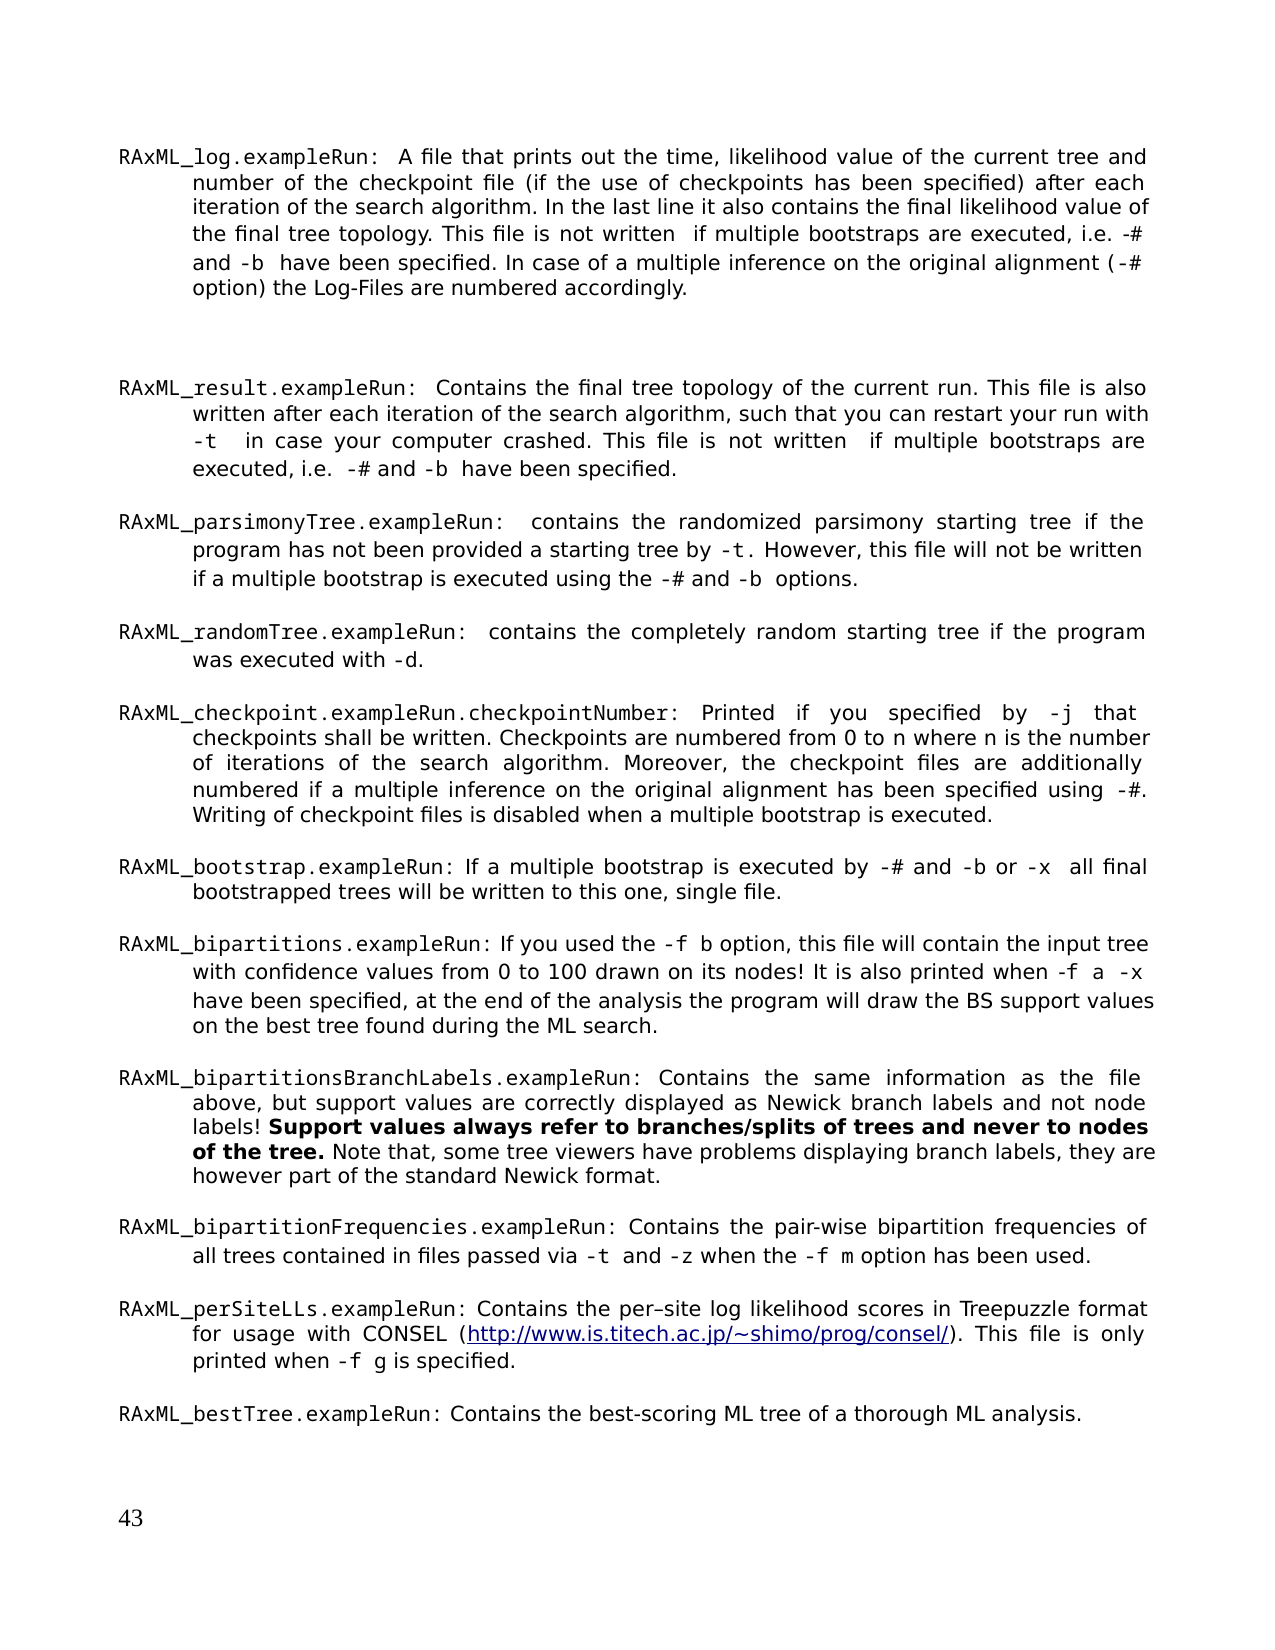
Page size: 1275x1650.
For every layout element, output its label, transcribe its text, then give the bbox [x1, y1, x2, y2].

text RAxML_perSiteLLs.exampleRun: Contains the per–site log likelihood scores in Treepuzzle format for usage with CONSEL (http://www.is.titech.ac.jp/~shimo/prog/consel/). This file is only printed when -f g is specified. [118, 1294, 1157, 1375]
text RAxML_bipartitions.exampleRun: If you used the -f b option, this file will contain the input tree with confidence values from 0 to 100 drawn on its nodes! It is also printed when -f a -x have been specified, at the end of the analysis the program will draw the BS support values on the best tree found during the ML search. [118, 929, 1157, 1038]
text RAxML_bipartitionFrequencies.exampleRun: Contains the pair-wise bipartition frequencies of all trees contained in files passed via -t and -z when the -f m option has been used. [118, 1212, 1157, 1269]
text RAxML_parsimonyTree.exampleRun: contains the randomized parsimony starting tree if the program has not been provided a starting tree by -t. However, this file will not be written if a multiple bootstrap is executed using the -# and -b options. [118, 507, 1157, 592]
text RAxML_randomTree.exampleRun: contains the completely random starting tree if the program was executed with -d. [118, 617, 1157, 674]
text RAxML_result.exampleRun: Contains the final tree topology of the current run. This file is also written after each iteration of the search algorithm, such that you can restart your run with -t in case your computer crashed. This file is not written if multiple bootstraps are executed, i.e. -# and -b have been specified. [118, 373, 1157, 483]
text RAxML_bootstrap.exampleRun: If a multiple bootstrap is executed by -# and -b or -x all final bootstrapped trees will be written to this one, single file. [118, 852, 1157, 904]
text RAxML_bestTree.exampleRun: Contains the best-scoring ML tree of a thorough ML analysis. [118, 1399, 1157, 1427]
text RAxML_log.exampleRun: A file that prints out the time, likelihood value of the current tree and number of the checkpoint file (if the use of checkpoints has been specified) after each iteration of the search algorithm. In the last line it also contains the final likelihood value of the final tree topology. This file is not written if multiple bootstraps are executed, i.e. -# and -b have been specified. In case of a multiple inference on the original alignment (-# option) the Log-Files are numbered accordingly. [118, 142, 1157, 301]
text RAxML_bipartitionsBranchLabels.exampleRun: Contains the same information as the file above, but support values are correctly displayed as Newick branch labels and not node labels! Support values always refer to branches/splits of trees and never to nodes of the tree. Note that, some tree viewers have problems displaying branch labels, they are however part of the standard Newick format. [118, 1063, 1157, 1188]
text RAxML_checkpoint.exampleRun.checkpointNumber: Printed if you specified by -j that checkpoints shall be written. Checkpoints are numbered from 0 to n where n is the number of iterations of the search algorithm. Moreover, the checkpoint files are additionally numbered if a multiple inference on the original alignment has been specified using -#. Writing of checkpoint files is disabled when a multiple bootstrap is executed. [118, 698, 1157, 828]
